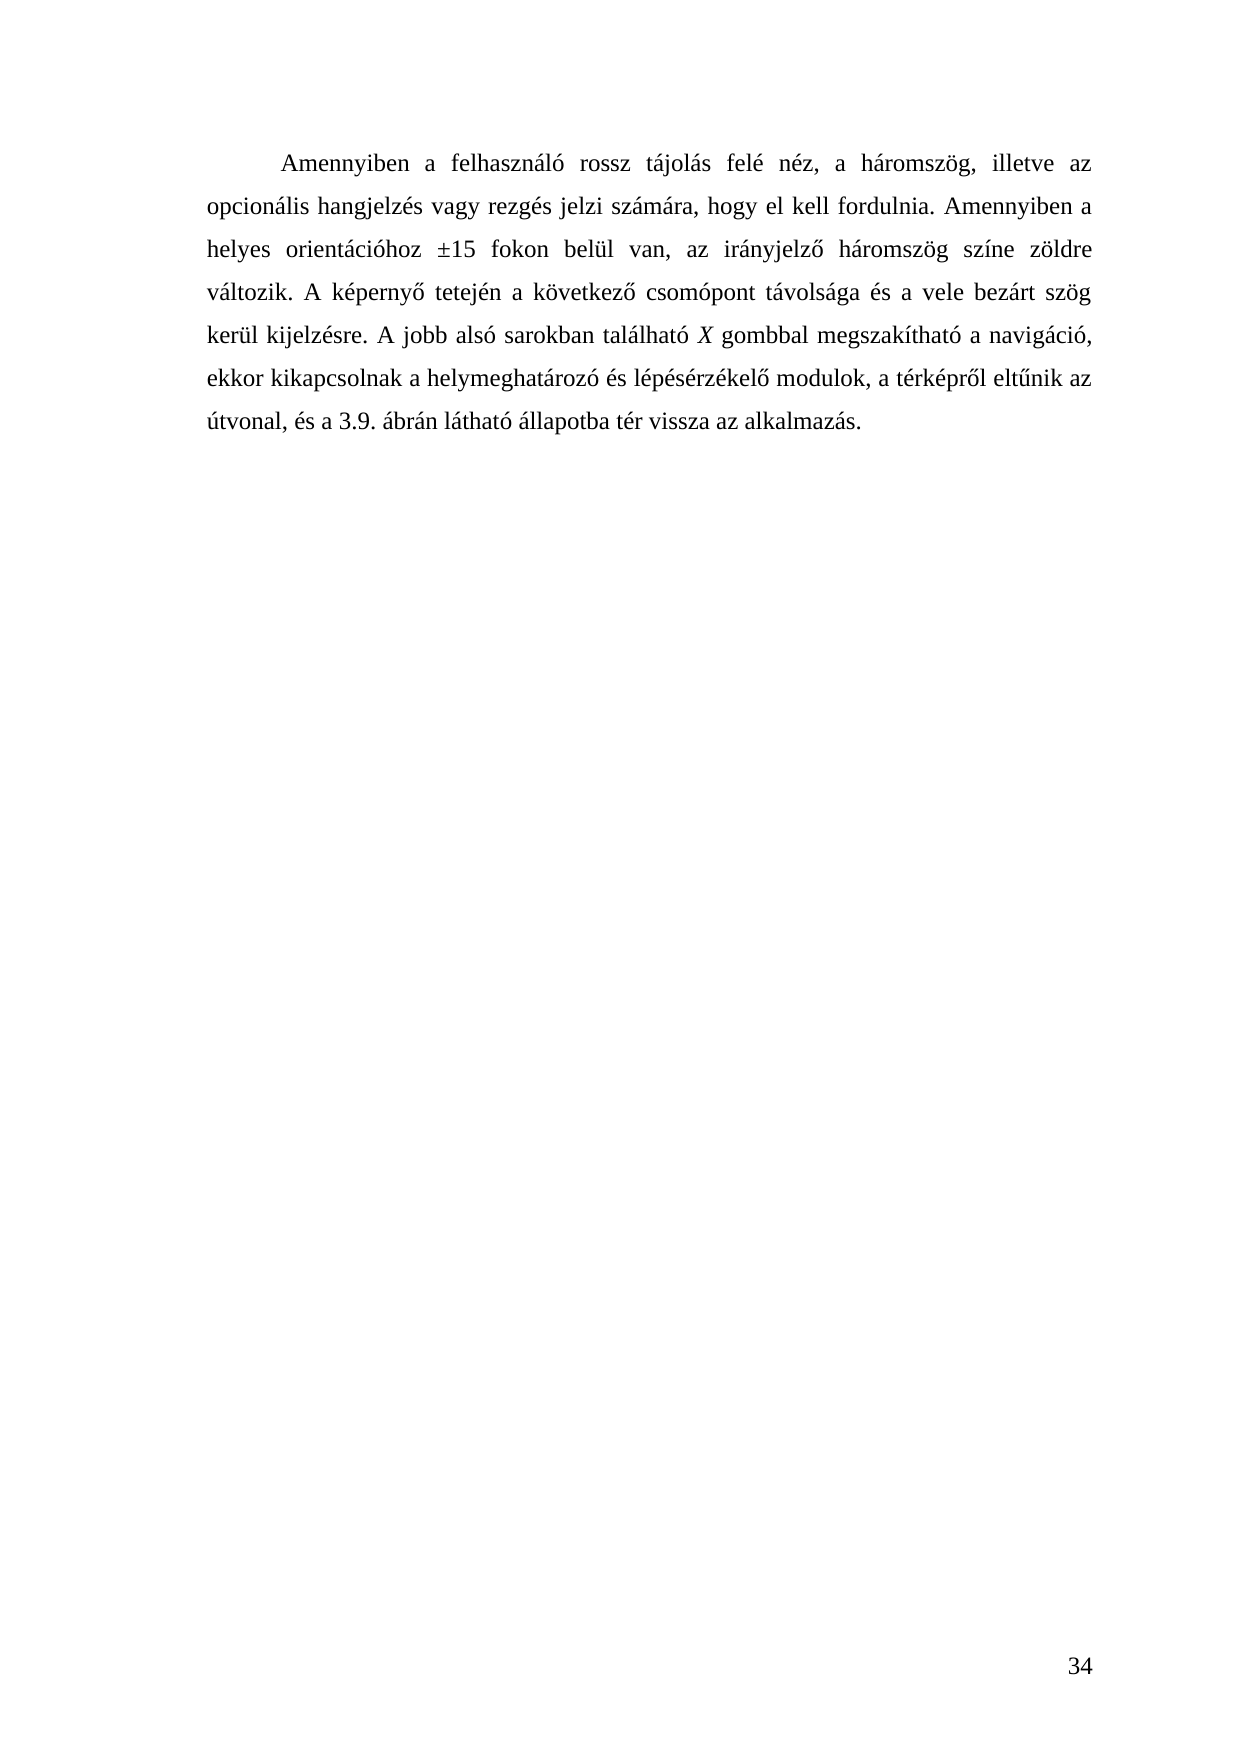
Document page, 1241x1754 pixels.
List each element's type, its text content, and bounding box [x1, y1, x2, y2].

text Amennyiben a felhasználó rossz tájolás felé néz, a háromszög, illetve az opcionális hangjelzés vagy rezgés jelzi számára, hogy el kell fordulnia. Amennyiben a helyes orientációhoz ±15 fokon belül van, az irányjelző háromszög színe zöldre változik. A képernyő tetején a következő csomópont távolsága és a vele bezárt szög kerül kijelzésre. A jobb alsó sarokban található X gombbal megszakítható a navigáció, ekkor kikapcsolnak a helymeghatározó és lépésérzékelő modulok, a térképről eltűnik az útvonal, és a 3.9. ábrán látható állapotba tér vissza az alkalmazás. [207, 148, 1093, 435]
